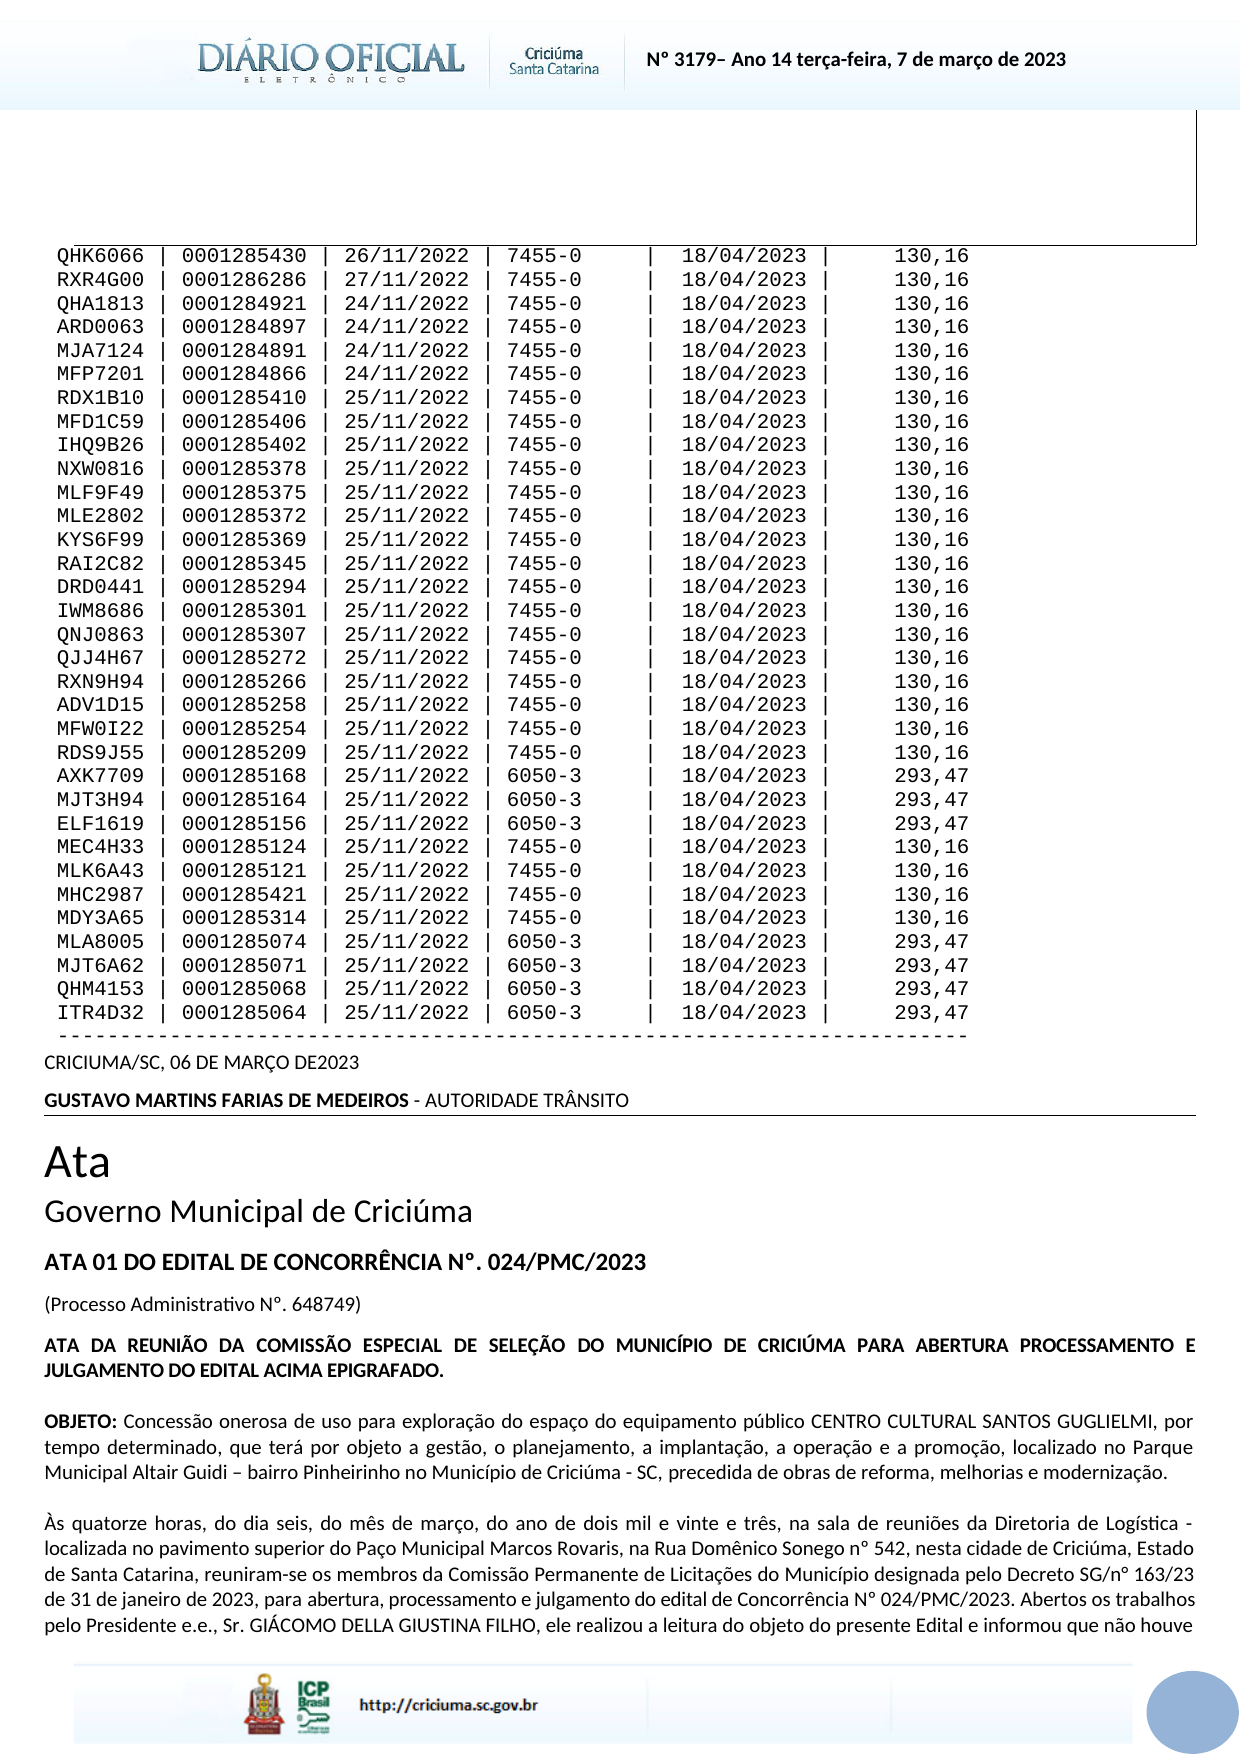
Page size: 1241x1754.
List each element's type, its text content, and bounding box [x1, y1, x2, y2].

text RXR4G00 | 0001286286 | 27/11/2022 | 7455-0 | 18/04/2023 | 130,16 [44, 269, 1196, 292]
text (Processo Administrativo Nº. 648749) [44, 1292, 1196, 1317]
text MJT3H94 | 0001285164 | 25/11/2022 | 6050-3 | 18/04/2023 | 293,47 [44, 789, 1196, 813]
text MEC4H33 | 0001285124 | 25/11/2022 | 7455-0 | 18/04/2023 | 130,16 [44, 836, 1196, 860]
text IWM8686 | 0001285301 | 25/11/2022 | 7455-0 | 18/04/2023 | 130,16 [44, 600, 1196, 623]
text MLF9F49 | 0001285375 | 25/11/2022 | 7455-0 | 18/04/2023 | 130,16 [44, 482, 1196, 505]
text DRD0441 | 0001285294 | 25/11/2022 | 7455-0 | 18/04/2023 | 130,16 [44, 576, 1196, 600]
text QNJ0863 | 0001285307 | 25/11/2022 | 7455-0 | 18/04/2023 | 130,16 [44, 623, 1196, 647]
text QJJ4H67 | 0001285272 | 25/11/2022 | 7455-0 | 18/04/2023 | 130,16 [44, 647, 1196, 671]
text ARD0063 | 0001284897 | 24/11/2022 | 7455-0 | 18/04/2023 | 130,16 [44, 316, 1196, 340]
text ADV1D15 | 0001285258 | 25/11/2022 | 7455-0 | 18/04/2023 | 130,16 [44, 694, 1196, 718]
text Às quatorze horas, do dia seis, do mês de março, do ano de dois mil e vinte e três, na sala de reuniões da Diretoria de Logística - localizada no pavimento superior do Paço Municipal Marcos Rovaris, na Rua Domênico Sonego nº 542, nesta cidade de Criciúma, Estado de Santa Catarina, reuniram-se os membros da Comissão Permanente de Licitações do Município designada pelo Decreto SG/n° 163/23 de 31 de janeiro de 2023, para abertura, processamento e julgamento do edital de Concorrência Nº 024/PMC/2023. Abertos os trabalhos pelo Presidente e.e., Sr. GIÁCOMO DELLA GIUSTINA FILHO, ele realizou a leitura do objeto do presente Edital e informou que não houve [44, 1510, 1196, 1637]
text RDX1B10 | 0001285410 | 25/11/2022 | 7455-0 | 18/04/2023 | 130,16 [44, 387, 1196, 411]
text NXW0816 | 0001285378 | 25/11/2022 | 7455-0 | 18/04/2023 | 130,16 [44, 458, 1196, 482]
text MLA8005 | 0001285074 | 25/11/2022 | 6050-3 | 18/04/2023 | 293,47 [44, 931, 1196, 954]
text CRICIUMA/SC, 06 DE MARÇO DE2023 [44, 1049, 1196, 1074]
text KYS6F99 | 0001285369 | 25/11/2022 | 7455-0 | 18/04/2023 | 130,16 [44, 529, 1196, 553]
text GUSTAVO MARTINS FARIAS DE MEDEIROS - AUTORIDADE TRÂNSITO [44, 1087, 1196, 1115]
text IHQ9B26 | 0001285402 | 25/11/2022 | 7455-0 | 18/04/2023 | 130,16 [44, 434, 1196, 458]
text QHA1813 | 0001284921 | 24/11/2022 | 7455-0 | 18/04/2023 | 130,16 [44, 292, 1196, 316]
text MLE2802 | 0001285372 | 25/11/2022 | 7455-0 | 18/04/2023 | 130,16 [44, 505, 1196, 529]
text RAI2C82 | 0001285345 | 25/11/2022 | 7455-0 | 18/04/2023 | 130,16 [44, 553, 1196, 576]
text RXN9H94 | 0001285266 | 25/11/2022 | 7455-0 | 18/04/2023 | 130,16 [44, 671, 1196, 694]
text MDY3A65 | 0001285314 | 25/11/2022 | 7455-0 | 18/04/2023 | 130,16 [44, 907, 1196, 931]
text MJA7124 | 0001284891 | 24/11/2022 | 7455-0 | 18/04/2023 | 130,16 [44, 340, 1196, 363]
text ELF1619 | 0001285156 | 25/11/2022 | 6050-3 | 18/04/2023 | 293,47 [44, 813, 1196, 836]
text MJT6A62 | 0001285071 | 25/11/2022 | 6050-3 | 18/04/2023 | 293,47 [44, 954, 1196, 978]
text RDS9J55 | 0001285209 | 25/11/2022 | 7455-0 | 18/04/2023 | 130,16 [44, 742, 1196, 765]
text Ata [44, 1131, 1196, 1190]
text OBJETO: Concessão onerosa de uso para exploração do espaço do equipamento público CENTRO CULTURAL SANTOS GUGLIELMI, por tempo determinado, que terá por objeto a gestão, o planejamento, a implantação, a operação e a promoção, localizado no Parque Municipal Altair Guidi – bairro Pinheirinho no Município de Criciúma - SC, precedida de obras de reforma, melhorias e modernização. [44, 1408, 1196, 1485]
text MFD1C59 | 0001285406 | 25/11/2022 | 7455-0 | 18/04/2023 | 130,16 [44, 411, 1196, 434]
text ------------------------------------------------------------------------- [44, 1026, 1196, 1049]
text ITR4D32 | 0001285064 | 25/11/2022 | 6050-3 | 18/04/2023 | 293,47 [44, 1002, 1196, 1026]
text MFW0I22 | 0001285254 | 25/11/2022 | 7455-0 | 18/04/2023 | 130,16 [44, 718, 1196, 742]
text ATA 01 DO EDITAL DE CONCORRÊNCIA Nº. 024/PMC/2023 [44, 1246, 1196, 1276]
text AXK7709 | 0001285168 | 25/11/2022 | 6050-3 | 18/04/2023 | 293,47 [44, 765, 1196, 789]
text ATA DA REUNIÃO DA COMISSÃO ESPECIAL DE SELEÇÃO DO MUNICÍPIO DE CRICIÚMA PARA ABERTURA PROCESSAMENTO E JULGAMENTO DO EDITAL ACIMA EPIGRAFADO. [44, 1332, 1196, 1383]
text MLK6A43 | 0001285121 | 25/11/2022 | 7455-0 | 18/04/2023 | 130,16 [44, 860, 1196, 884]
text MHC2987 | 0001285421 | 25/11/2022 | 7455-0 | 18/04/2023 | 130,16 [44, 884, 1196, 907]
text QHK6066 | 0001285430 | 26/11/2022 | 7455-0 | 18/04/2023 | 130,16 [44, 245, 1196, 269]
text MFP7201 | 0001284866 | 24/11/2022 | 7455-0 | 18/04/2023 | 130,16 [44, 363, 1196, 387]
text Governo Municipal de Criciúma [44, 1190, 1196, 1230]
text QHM4153 | 0001285068 | 25/11/2022 | 6050-3 | 18/04/2023 | 293,47 [44, 978, 1196, 1002]
